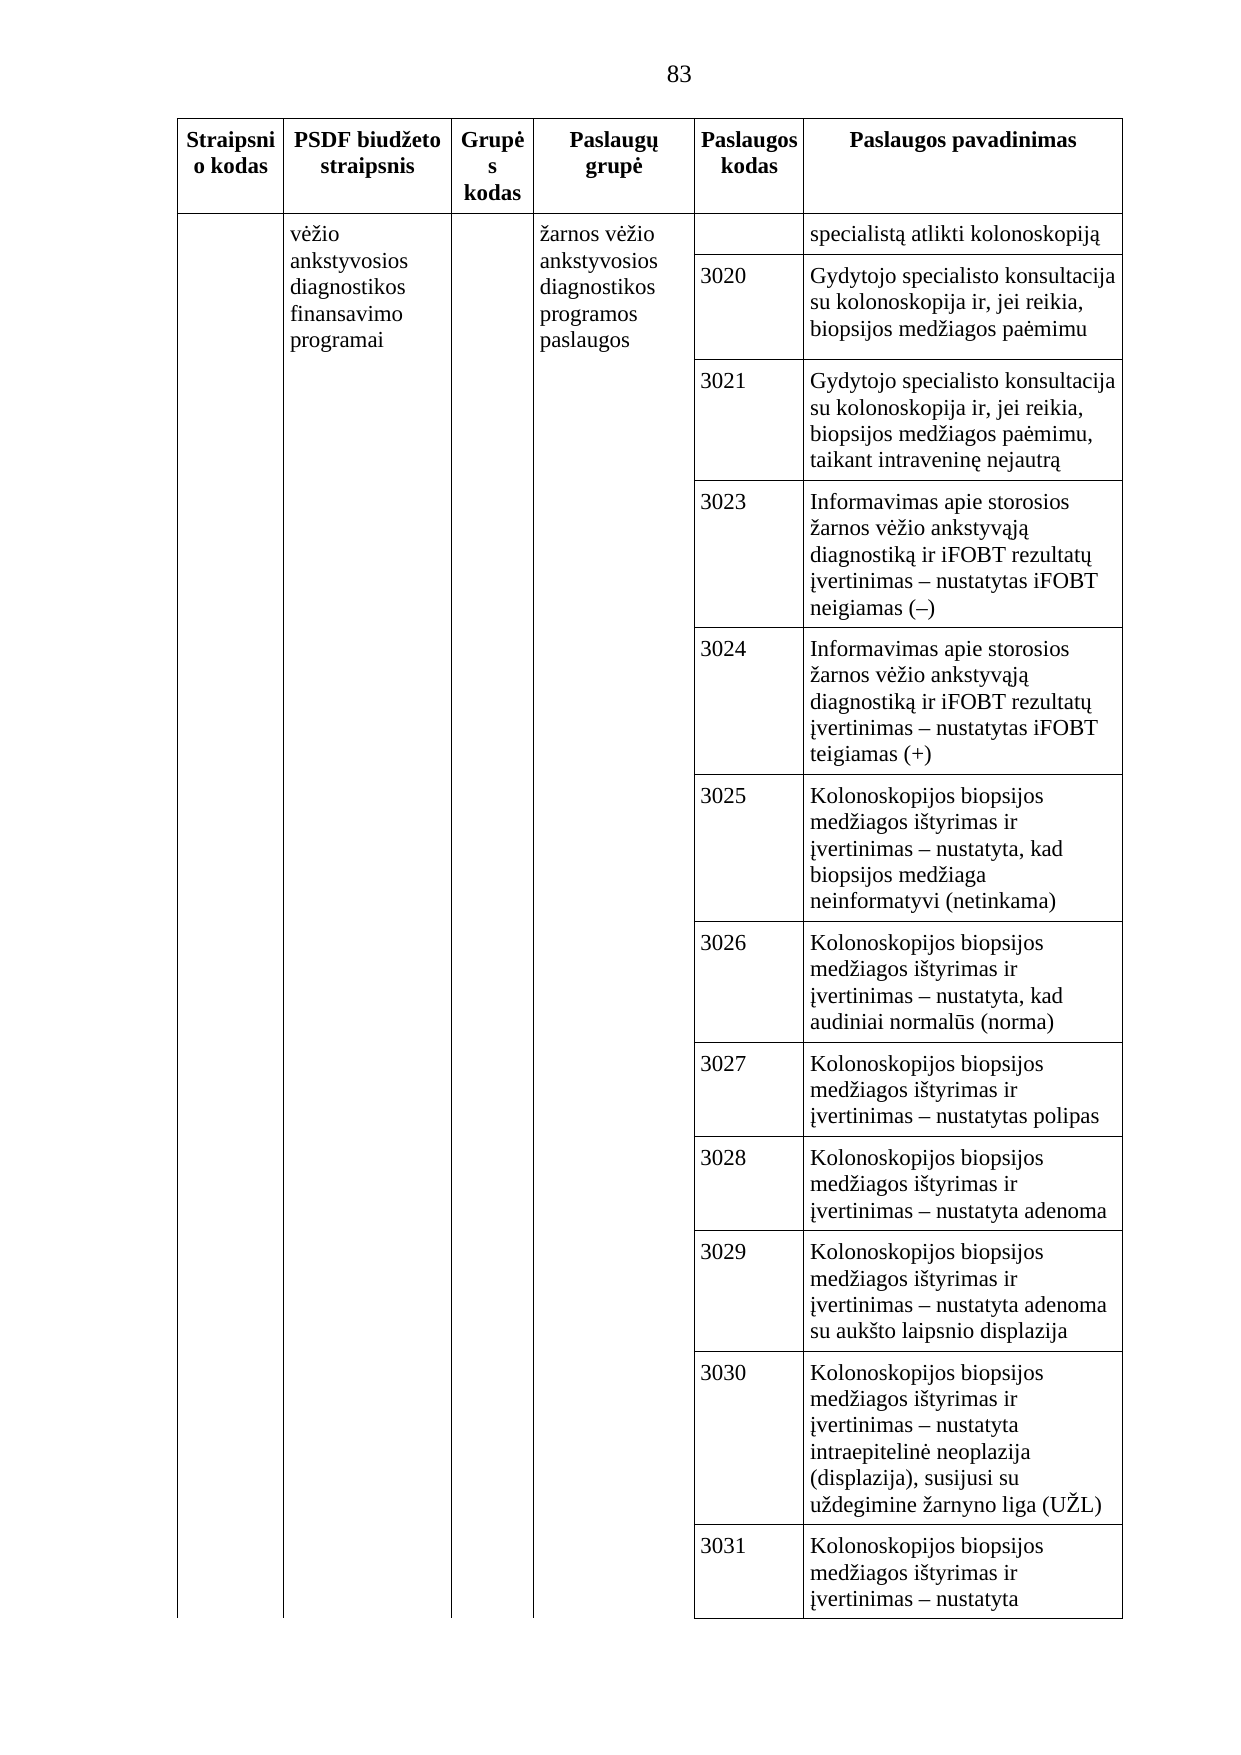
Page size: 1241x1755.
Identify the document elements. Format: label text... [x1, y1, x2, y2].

table_cell Kolonoskopijos biopsijos medžiagos ištyrimas ir įvertinimas – nustatyta, kad audiniai normalūs (norma) [804, 922, 1122, 1042]
table_header Grupės kodas [452, 119, 533, 212]
table_cell 3023 [695, 481, 803, 627]
table_cell Kolonoskopijos biopsijos medžiagos ištyrimas ir įvertinimas – nustatyta adenoma [804, 1137, 1122, 1230]
table_cell [178, 480, 283, 627]
table_cell [284, 1351, 451, 1524]
table_cell Gydytojo specialisto konsultacija su kolonoskopija ir, jei reikia, biopsijos medžiagos paėmimu [804, 255, 1122, 359]
table_cell [178, 1230, 283, 1351]
table_cell 3030 [695, 1352, 803, 1524]
table_cell Kolonoskopijos biopsijos medžiagos ištyrimas ir įvertinimas – nustatyta [804, 1525, 1122, 1618]
table_cell Kolonoskopijos biopsijos medžiagos ištyrimas ir įvertinimas – nustatytas polipas [804, 1043, 1122, 1136]
table_cell [452, 1351, 533, 1524]
table_cell 3025 [695, 775, 803, 921]
table_cell Gydytojo specialisto konsultacija su kolonoskopija ir, jei reikia, biopsijos medžiagos paėmimu, taikant intraveninę nejautrą [804, 360, 1122, 480]
table_cell 3020 [695, 255, 803, 359]
table_cell [178, 1136, 283, 1230]
table_cell 3021 [695, 360, 803, 480]
table_cell [452, 774, 533, 921]
table_cell [178, 359, 283, 480]
table_cell Informavimas apie storosios žarnos vėžio ankstyvąją diagnostiką ir iFOBT rezultatų įvertinimas – nustatytas iFOBT neigiamas (–) [804, 481, 1122, 627]
table_cell [284, 1524, 451, 1618]
table_cell 3028 [695, 1137, 803, 1230]
table_cell [284, 774, 451, 921]
table_cell [452, 254, 533, 359]
table_cell [452, 1524, 533, 1618]
table_cell [534, 1042, 694, 1136]
table_header Straipsnio kodas [178, 119, 283, 212]
table_cell [284, 480, 451, 627]
table_cell žarnos vėžio ankstyvosios diagnostikos programos paslaugos [534, 214, 694, 359]
table_header PSDF biudžeto straipsnis [284, 119, 451, 212]
table_cell [178, 774, 283, 921]
table_cell [284, 627, 451, 774]
table_cell Kolonoskopijos biopsijos medžiagos ištyrimas ir įvertinimas – nustatyta intraepitelinė neoplazija (displazija), susijusi su uždegimine žarnyno liga (UŽL) [804, 1352, 1122, 1524]
table_cell [534, 1351, 694, 1524]
table_cell [452, 627, 533, 774]
table_cell [178, 1524, 283, 1618]
table_cell [695, 214, 803, 254]
table_header Paslaugų grupė [534, 119, 694, 212]
table_cell [534, 627, 694, 774]
table_cell specialistą atlikti kolonoskopiją [804, 214, 1122, 254]
table_cell [284, 1230, 451, 1351]
table_cell [534, 359, 694, 480]
table_header Paslaugos kodas [695, 119, 803, 212]
table_cell 3027 [695, 1043, 803, 1136]
table_cell [534, 1230, 694, 1351]
table_cell [452, 921, 533, 1042]
table_cell [534, 1524, 694, 1618]
table_cell [284, 1042, 451, 1136]
table_cell [178, 254, 283, 359]
table_cell Informavimas apie storosios žarnos vėžio ankstyvąją diagnostiką ir iFOBT rezultatų įvertinimas – nustatytas iFOBT teigiamas (+) [804, 628, 1122, 774]
table_cell [452, 1230, 533, 1351]
table_cell [534, 1136, 694, 1230]
table_cell Kolonoskopijos biopsijos medžiagos ištyrimas ir įvertinimas – nustatyta adenoma su aukšto laipsnio displazija [804, 1231, 1122, 1351]
table_cell [284, 359, 451, 480]
table_cell [452, 359, 533, 480]
table_cell [534, 480, 694, 627]
table_cell [452, 1136, 533, 1230]
table_cell [178, 921, 283, 1042]
table_cell [178, 1042, 283, 1136]
table_cell 3026 [695, 922, 803, 1042]
table_cell [178, 214, 283, 254]
table_cell [452, 480, 533, 627]
table_cell [284, 921, 451, 1042]
table_header Paslaugos pavadinimas [804, 119, 1122, 212]
table_cell [534, 774, 694, 921]
table_cell [452, 214, 533, 254]
table_cell Kolonoskopijos biopsijos medžiagos ištyrimas ir įvertinimas – nustatyta, kad biopsijos medžiaga neinformatyvi (netinkama) [804, 775, 1122, 921]
table_cell 3029 [695, 1231, 803, 1351]
table_cell [534, 921, 694, 1042]
table_cell [452, 1042, 533, 1136]
table_cell vėžio ankstyvosios diagnostikos finansavimo programai [284, 214, 451, 359]
table_cell [178, 627, 283, 774]
table_cell [284, 1136, 451, 1230]
table_cell 3024 [695, 628, 803, 774]
table_cell [178, 1351, 283, 1524]
table_cell 3031 [695, 1525, 803, 1618]
